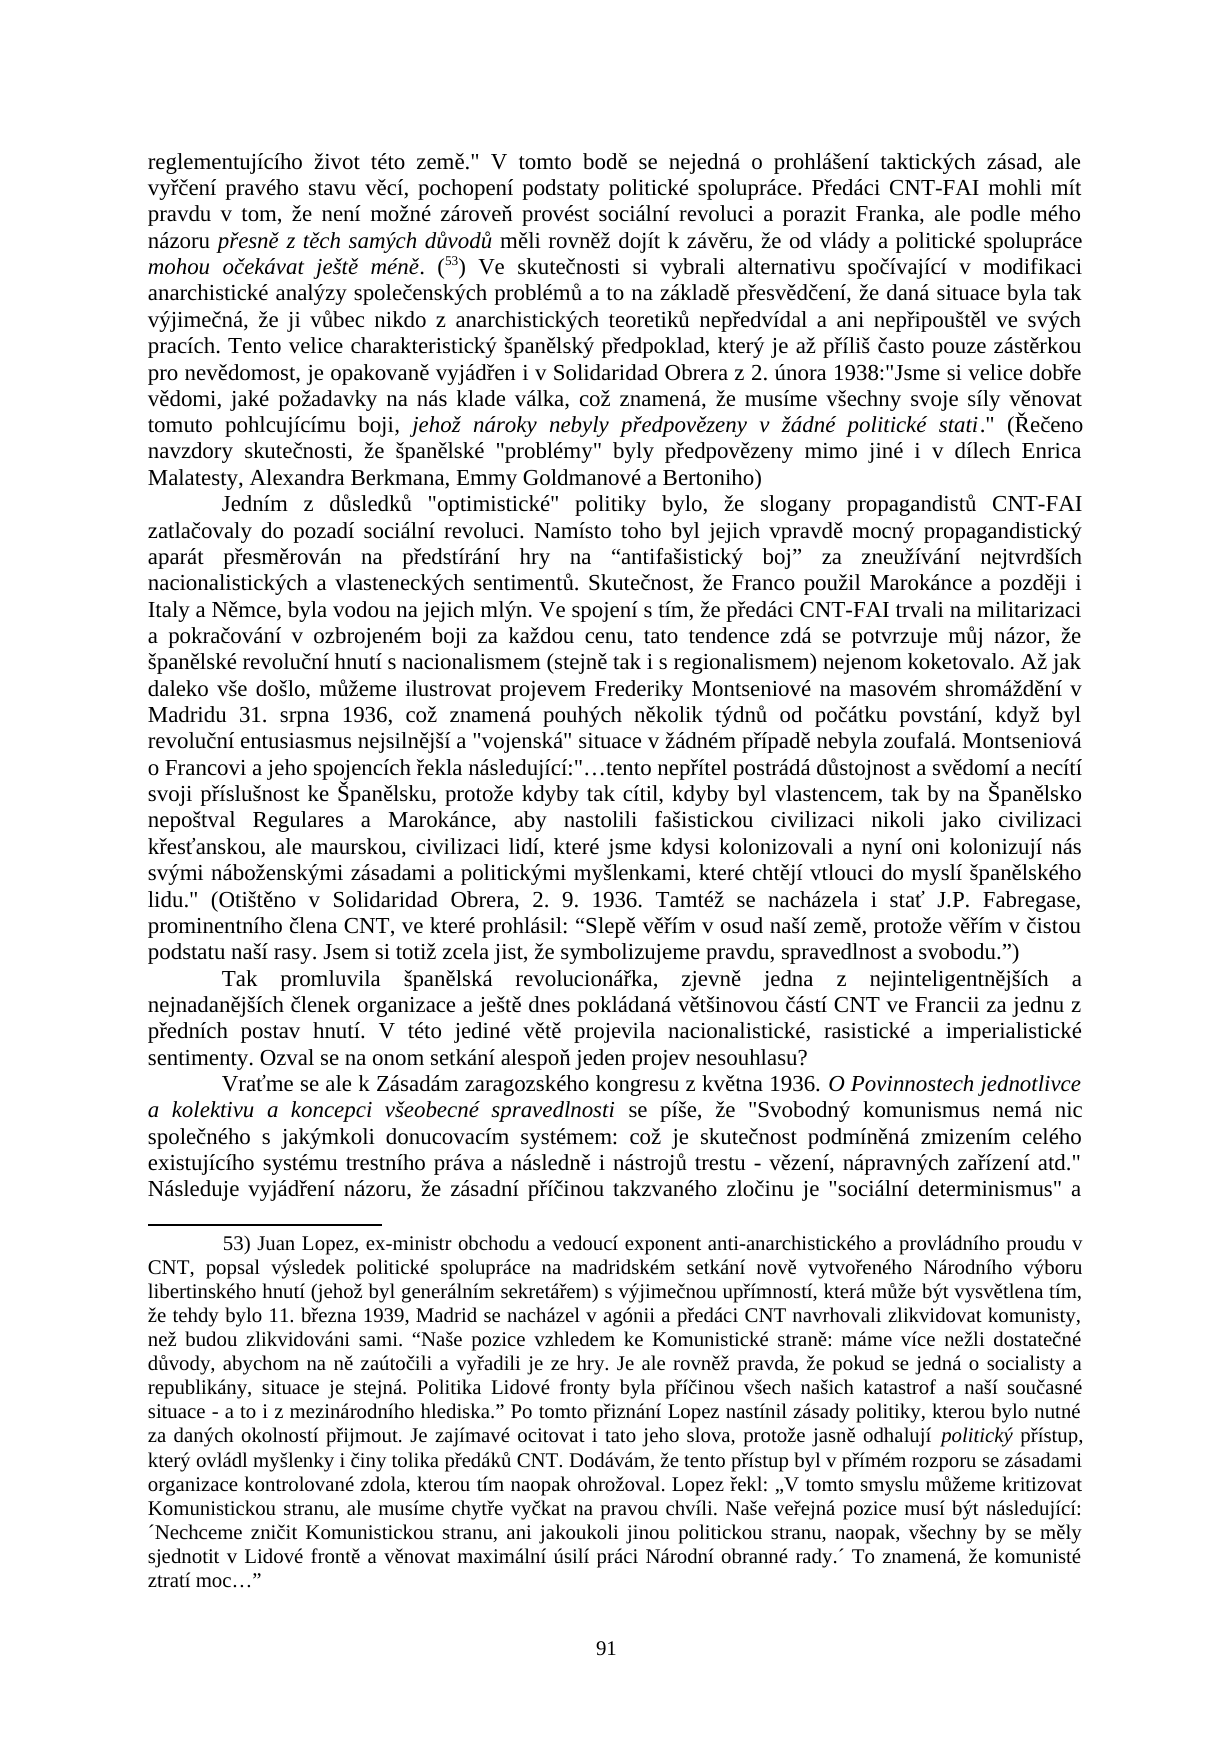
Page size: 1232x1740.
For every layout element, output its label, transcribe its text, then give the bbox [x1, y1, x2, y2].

text Jedním z důsledků "optimistické" politiky bylo, že slogany propagandistů CNT-FAI zatlačovaly do pozadí sociální revoluci. Namísto toho byl jejich vpravdě mocný propagandistický aparát přesměrován na předstírání hry na “antifašistický boj” za zneužívání nejtvrdších nacionalistických a vlasteneckých sentimentů. Skutečnost, že Franco použil Marokánce a později i Italy a Němce, byla vodou na jejich mlýn. Ve spojení s tím, že předáci CNT-FAI trvali na militarizaci a pokračování v ozbrojeném boji za každou cenu, tato tendence zdá se potvrzuje můj názor, že španělské revoluční hnutí s nacionalismem (stejně tak i s regionalismem) nejenom koketovalo. Až jak daleko vše došlo, můžeme ilustrovat projevem Frederiky Montseniové na masovém shromáždění v Madridu 31. srpna 1936, což znamená pouhých několik týdnů od počátku povstání, když byl revoluční entusiasmus nejsilnější a "vojenská" situace v žádném případě nebyla zoufalá. Montseniová o Francovi a jeho spojencích řekla následující:"…tento nepřítel postrádá důstojnost a svědomí a necítí svoji příslušnost ke Španělsku, protože kdyby tak cítil, kdyby byl vlastencem, tak by na Španělsko nepoštval Regulares a Marokánce, aby nastolili fašistickou civilizaci nikoli jako civilizaci křesťanskou, ale maurskou, civilizaci lidí, které jsme kdysi kolonizovali a nyní oni kolonizují nás svými náboženskými zásadami a politickými myšlenkami, které chtějí vtlouci do myslí španělského lidu." (Otištěno v Solidaridad Obrera, 2. 9. 1936. Tamtéž se nacházela i stať J.P. Fabregase, prominentního člena CNT, ve které prohlásil: “Slepě věřím v osud naší země, protože věřím v čistou podstatu naší rasy. Jsem si totiž zcela jist, že symbolizujeme pravdu, spravedlnost a svobodu.”) [148, 490, 1083, 965]
text Tak promluvila španělská revolucionářka, zjevně jedna z nejinteligentnějších a nejnadanějších členek organizace a ještě dnes pokládaná většinovou částí CNT ve Francii za jednu z předních postav hnutí. V této jediné větě projevila nacionalistické, rasistické a imperialistické sentimenty. Ozval se na onom setkání alespoň jeden projev nesouhlasu? [148, 965, 1083, 1070]
text ) Juan Lopez, ex-ministr obchodu a vedoucí exponent anti-anarchistického a provládního proudu v CNT, popsal výsledek politické spolupráce na madridském setkání nově vytvořeného Národního výboru libertinského hnutí (jehož byl generálním sekretářem) s výjimečnou upřímností, která může být vysvětlena tím, že tehdy bylo 11. března 1939, Madrid se nacházel v agónii a předáci CNT navrhovali zlikvidovat komunisty, než budou zlikvidováni sami. “Naše pozice vzhledem ke Komunistické straně: máme více nežli dostatečné důvody, abychom na ně zaútočili a vyřadili je ze hry. Je ale rovněž pravda, že pokud se jedná o socialisty a republikány, situace je stejná. Politika Lidové fronty byla příčinou všech našich katastrof a naší současné situace - a to i z mezinárodního hlediska.” Po tomto přiznání Lopez nastínil zásady politiky, kterou bylo nutné za daných okolností přijmout. Je zajímavé ocitovat i tato jeho slova, protože jasně odhalují politický přístup, který ovládl myšlenky i činy tolika předáků CNT. Dodávám, že tento přístup byl v přímém rozporu se zásadami organizace kontrolované zdola, kterou tím naopak ohrožoval. Lopez řekl: „V tomto smyslu můžeme kritizovat Komunistickou stranu, ale musíme chytře vyčkat na pravou chvíli. Naše veřejná pozice musí být následující: ´Nechceme zničit Komunistickou stranu, ani jakoukoli jinou politickou stranu, naopak, všechny by se měly sjednotit v Lidové frontě a věnovat maximální úsilí práci Národní obranné rady.´ To znamená, že komunisté ztratí moc…” [148, 1231, 1083, 1592]
text reglementujícího život této země." V tomto bodě se nejedná o prohlášení taktických zásad, ale vyřčení pravého stavu věcí, pochopení podstaty politické spolupráce. Předáci CNT-FAI mohli mít pravdu v tom, že není možné zároveň provést sociální revoluci a porazit Franka, ale podle mého názoru přesně z těch samých důvodů měli rovněž dojít k závěru, že od vlády a politické spolupráce mohou očekávat ještě méně. () Ve skutečnosti si vybrali alternativu spočívající v modifikaci anarchistické analýzy společenských problémů a to na základě přesvědčení, že daná situace byla tak výjimečná, že ji vůbec nikdo z anarchistických teoretiků nepředvídal a ani nepřipouštěl ve svých pracích. Tento velice charakteristický španělský předpoklad, který je až příliš často pouze zástěrkou pro nevědomost, je opakovaně vyjádřen i v Solidaridad Obrera z 2. února 1938:"Jsme si velice dobře vědomi, jaké požadavky na nás klade válka, což znamená, že musíme všechny svoje síly věnovat tomuto pohlcujícímu boji, jehož nároky nebyly předpovězeny v žádné politické stati." (Řečeno navzdory skutečnosti, že španělské "problémy" byly předpovězeny mimo jiné i v dílech Enrica Malatesty, Alexandra Berkmana, Emmy Goldmanové a Bertoniho) [148, 148, 1083, 490]
text Vraťme se ale k Zásadám zaragozského kongresu z května 1936. O Povinnostech jednotlivce a kolektivu a koncepci všeobecné spravedlnosti se píše, že "Svobodný komunismus nemá nic společného s jakýmkoli donucovacím systémem: což je skutečnost podmíněná zmizením celého existujícího systému trestního práva a následně i nástrojů trestu - vězení, nápravných zařízení atd." Následuje vyjádření názoru, že zásadní příčinou takzvaného zločinu je "sociální determinismus" a [148, 1070, 1083, 1202]
